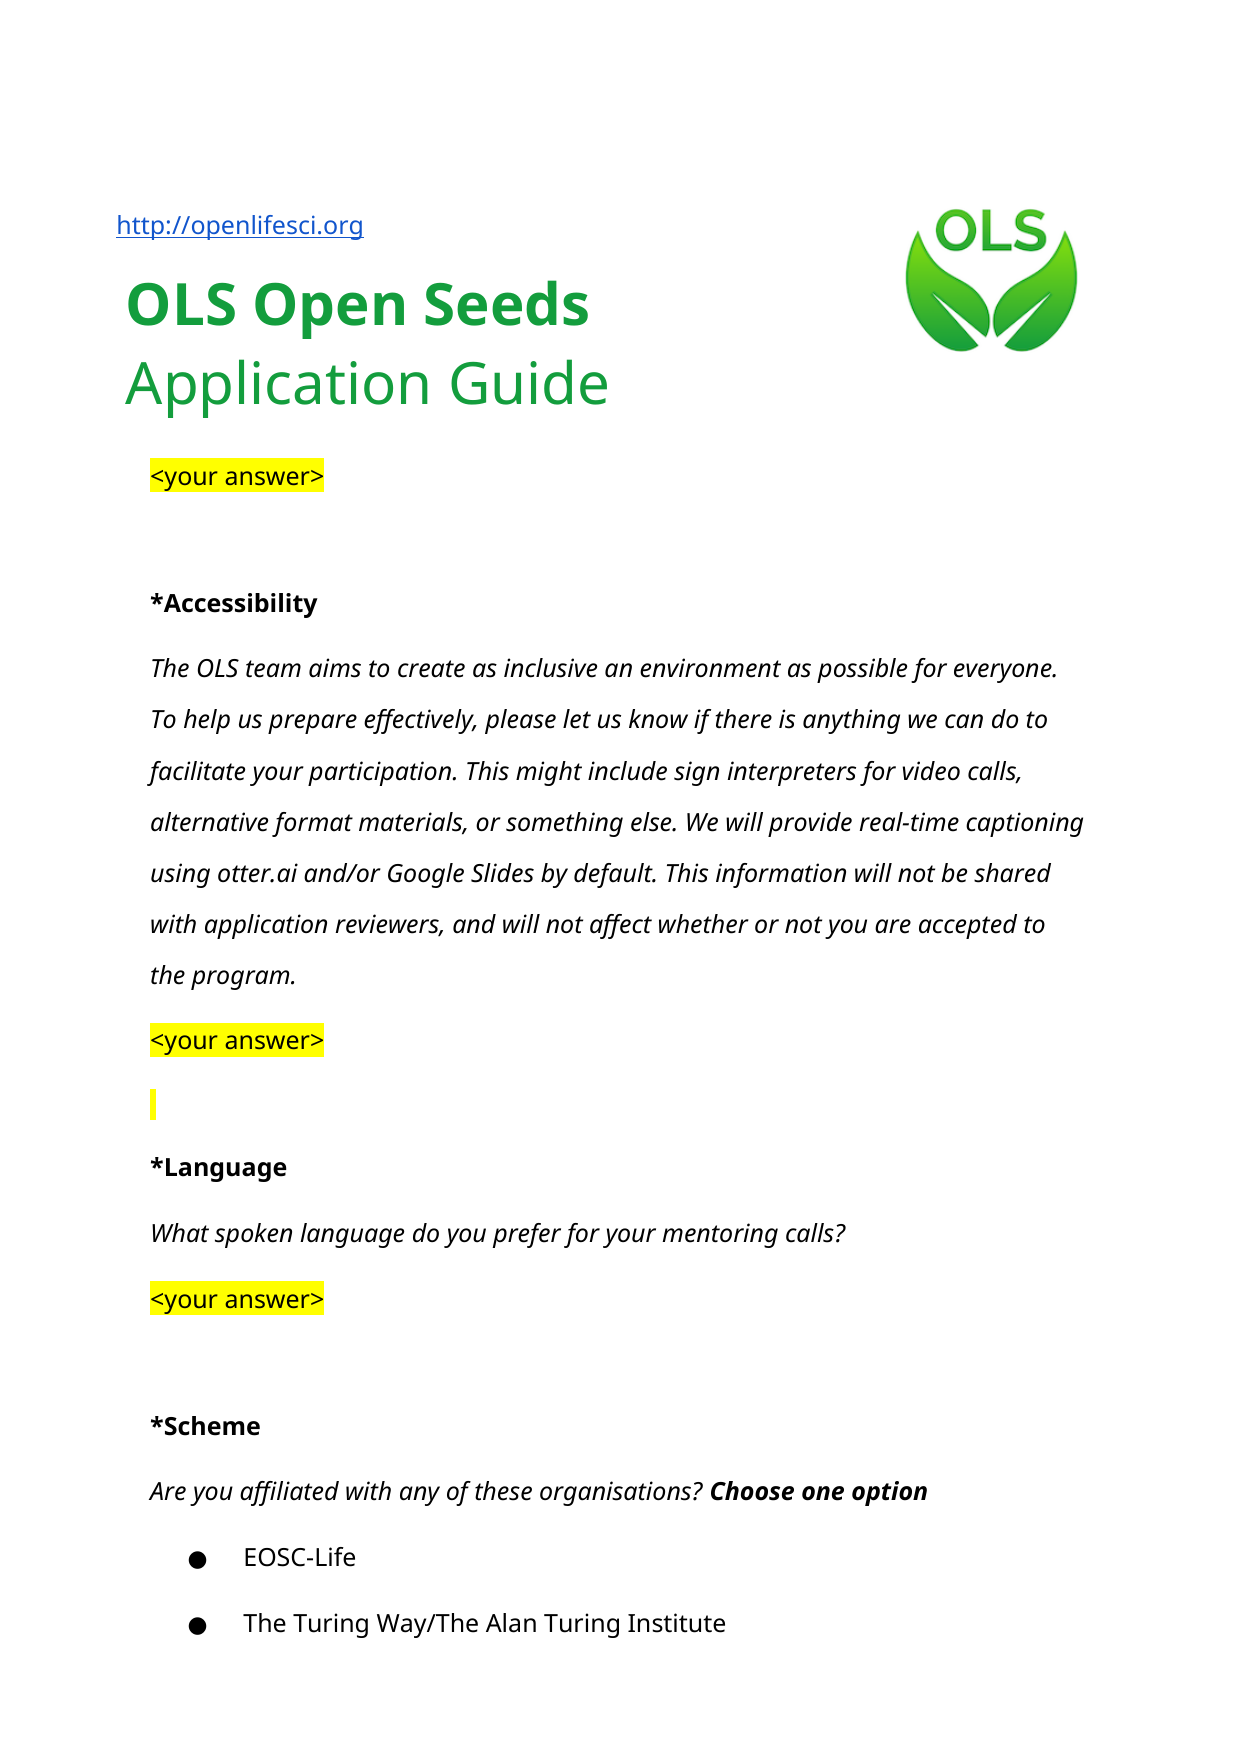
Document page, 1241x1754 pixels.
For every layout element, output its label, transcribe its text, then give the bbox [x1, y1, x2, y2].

text ● The Turing Way/The Alan Turing Institute [187, 1605, 1090, 1639]
text <your answer> [150, 1281, 1090, 1315]
text What spoken language do you prefer for your mentoring calls? [150, 1216, 1090, 1250]
text The OLS team aims to create as inclusive an environment as possible for everyone. To help us prepare effectively, please let us know if there is anything we can do to facilitate your participation. This might include sign interpreters for video calls, alternative format materials, or something else. We will provide real-time captioning using otter.ai and/or Google Slides by default. This information will not be shared with application reviewers, and will not affect whether or not you are accepted to the program. [150, 651, 1090, 991]
text *Language [150, 1150, 1090, 1184]
picture [903, 207, 1080, 353]
text <your answer> [150, 458, 1090, 492]
text *Scheme [150, 1408, 1090, 1442]
text *Accessibility [150, 585, 1090, 619]
text ● EOSC-Life [187, 1539, 1090, 1574]
text Are you affiliated with any of these organisations? Choose one option [150, 1474, 1090, 1508]
text <your answer> [150, 1023, 1090, 1057]
